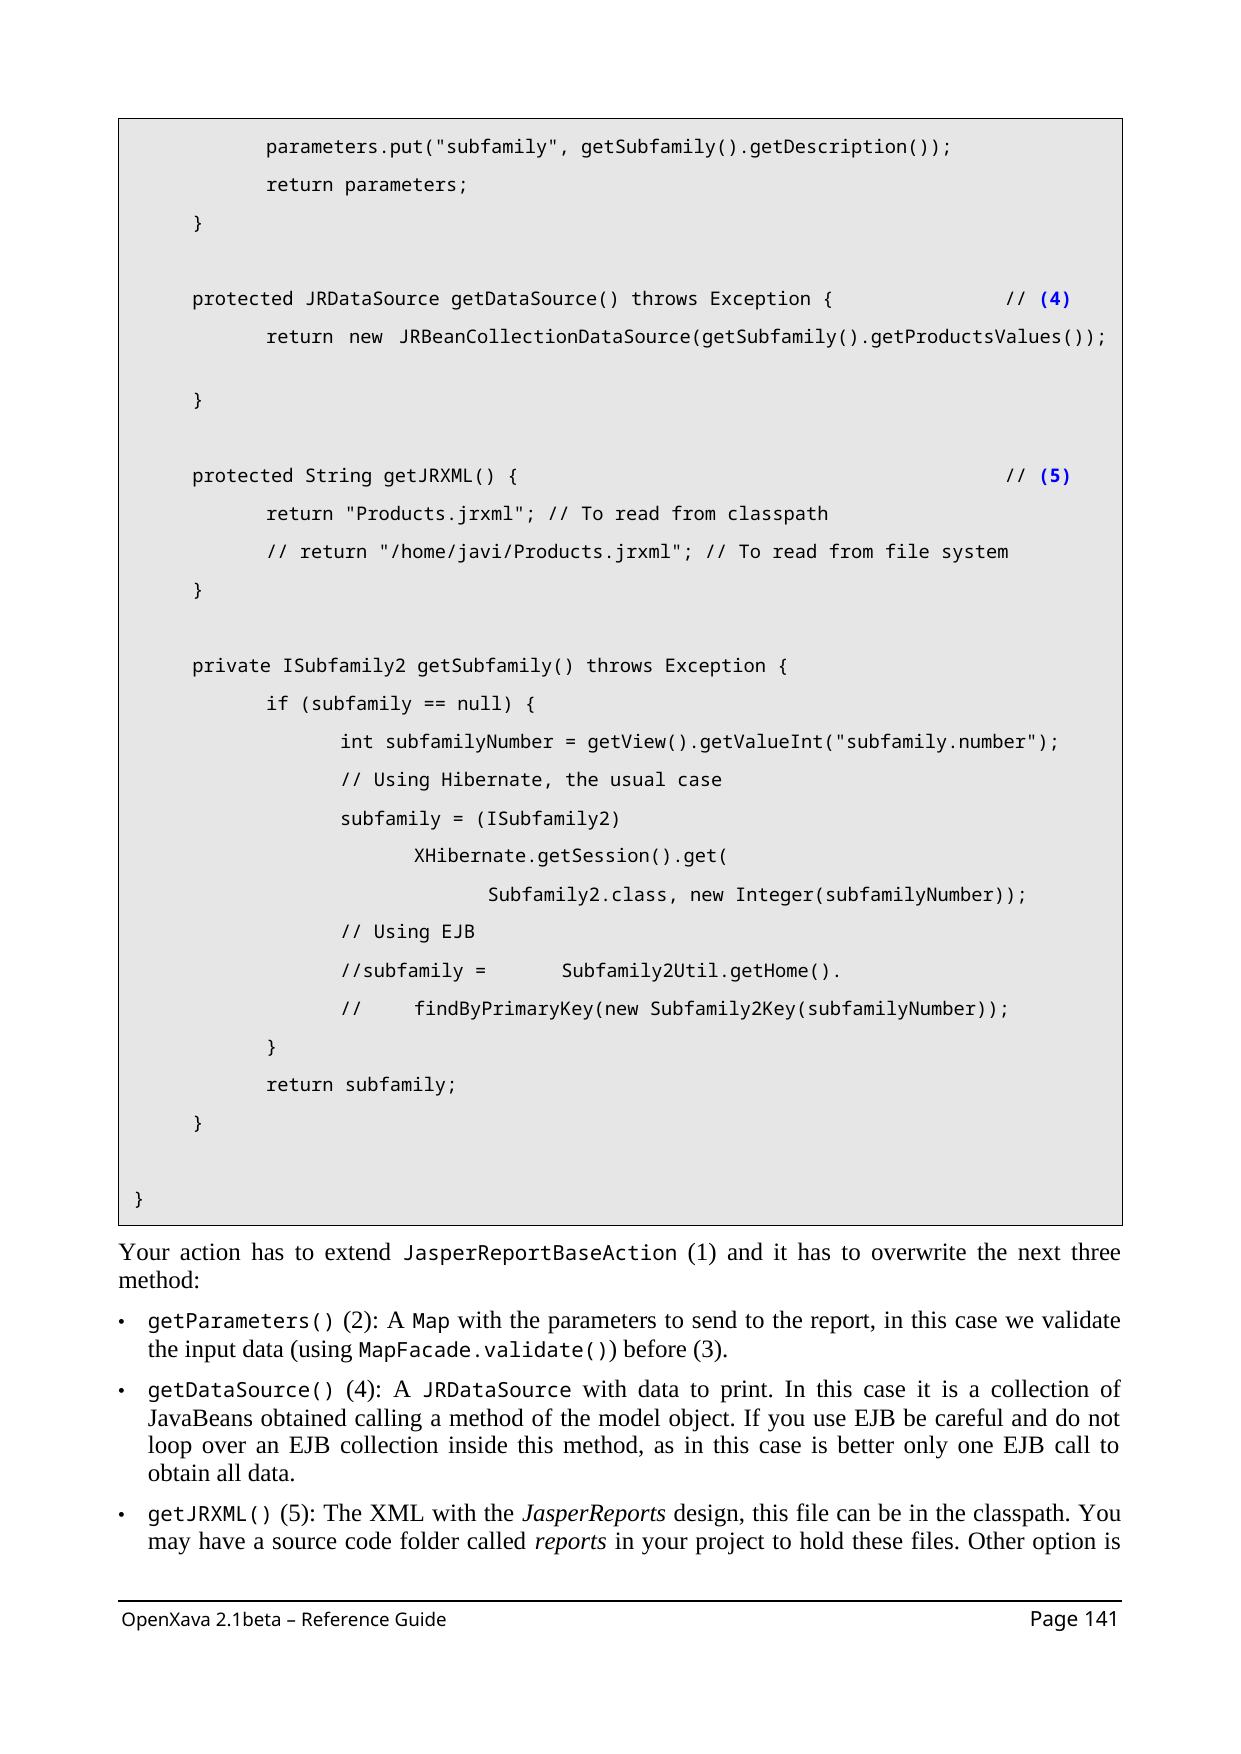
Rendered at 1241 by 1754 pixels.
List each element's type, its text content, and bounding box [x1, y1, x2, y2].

text // return "/home/javi/Products.jrxml"; // To read from file system [119, 524, 1122, 562]
list getJRXML() (5): The XML with the JasperReports design, this file can be in the classpath. You may have a source code folder called reports in your project to hold these files. Other option is [118, 1499, 1122, 1555]
text //subfamily = Subfamily2Util.getHome(). [119, 942, 1122, 980]
text parameters.put("subfamily", getSubfamily().getDescription()); [119, 119, 1122, 156]
text private ISubfamily2 getSubfamily() throws Exception { [119, 638, 1122, 676]
text int subfamilyNumber = getView().getValueInt("subfamily.number"); [119, 714, 1122, 752]
text XHibernate.getSession().get( [119, 828, 1122, 866]
text // findByPrimaryKey(new Subfamily2Key(subfamilyNumber)); [119, 980, 1122, 1018]
text } [119, 1170, 1122, 1225]
text return new JRBeanCollectionDataSource(getSubfamily().getProductsValues()); [119, 308, 1122, 372]
text Your action has to extend JasperReportBaseAction (1) and it has to overwrite the next three method: [118, 1238, 1122, 1294]
text } [119, 1094, 1122, 1132]
text } [119, 1018, 1122, 1056]
text if (subfamily == null) { [119, 676, 1122, 714]
text return subfamily; [119, 1056, 1122, 1094]
text return "Products.jrxml"; // To read from classpath [119, 486, 1122, 524]
text Subfamily2.class, new Integer(subfamilyNumber)); [119, 866, 1122, 904]
text return parameters; [119, 156, 1122, 194]
text // Using EJB [119, 904, 1122, 942]
text protected String getJRXML() { // (5) [119, 448, 1122, 486]
text protected JRDataSource getDataSource() throws Exception { // (4) [119, 270, 1122, 308]
text } [119, 372, 1122, 410]
text // Using Hibernate, the usual case [119, 752, 1122, 790]
text } [119, 194, 1122, 232]
text } [119, 562, 1122, 600]
list getDataSource() (4): A JRDataSource with data to print. In this case it is a collection of JavaBeans obtained calling a method of the model object. If you use EJB be careful and do not loop over an EJB collection inside this method, as in this case is better only one EJB call to obtain all data. [118, 1375, 1122, 1487]
text subfamily = (ISubfamily2) [119, 790, 1122, 828]
list getParameters() (2): A Map with the parameters to send to the report, in this case we validate the input data (using MapFacade.validate()) before (3). [118, 1306, 1122, 1363]
